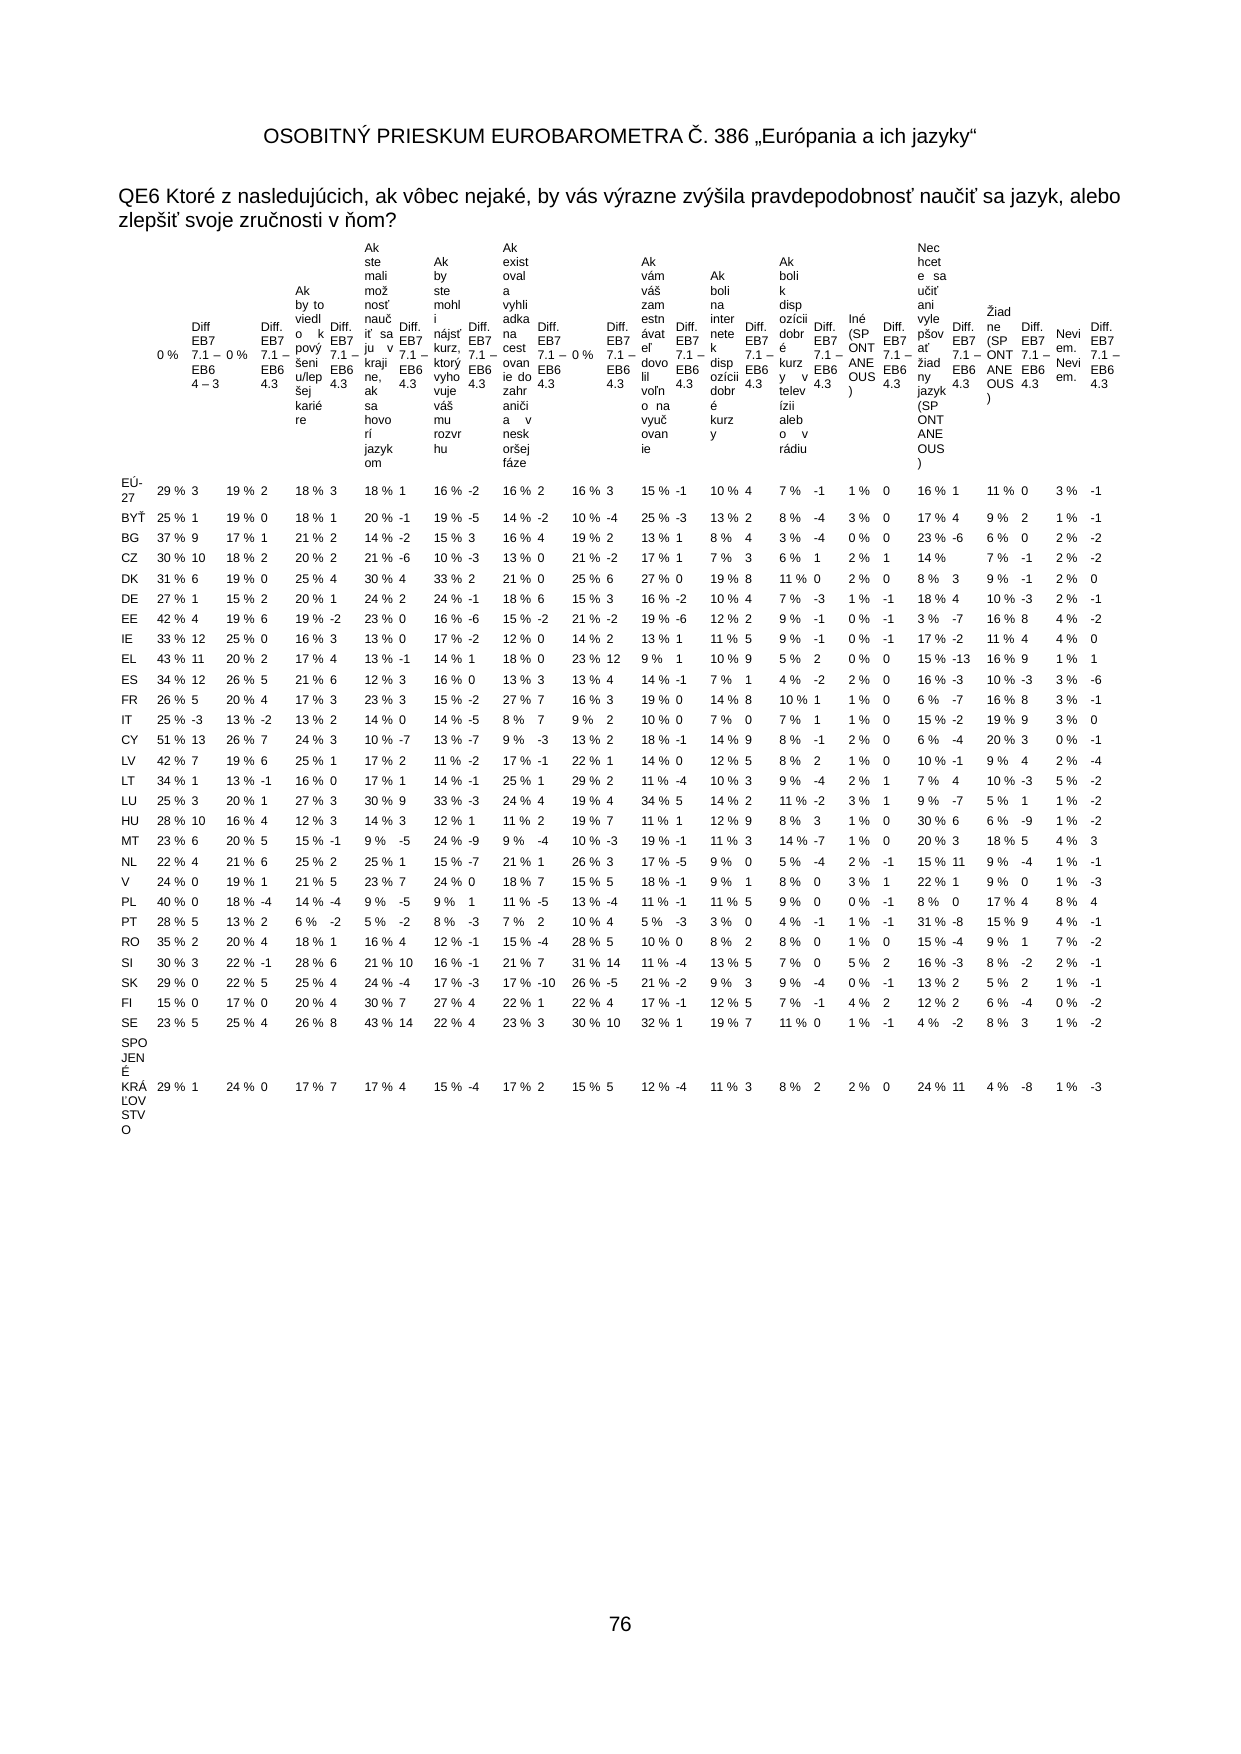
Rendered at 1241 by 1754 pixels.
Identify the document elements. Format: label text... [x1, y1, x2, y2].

table_cell 7 [534, 710, 569, 730]
table_cell 8 % [431, 912, 465, 932]
table_cell 14 % [500, 508, 534, 528]
table_cell 29 % [569, 770, 603, 791]
table_cell 23 % [569, 649, 603, 669]
table_cell 26 % [292, 1013, 327, 1033]
table_cell 16 % [431, 952, 465, 972]
table_cell 9 % [984, 508, 1018, 528]
table_cell 1 % [845, 589, 880, 609]
table_cell 4 [949, 508, 984, 528]
table_cell 17 % [292, 649, 327, 669]
table_cell 4 % [776, 912, 811, 932]
table_cell 7 [534, 871, 569, 892]
table_header Diff. EB77.1 – EB64.3 [534, 237, 569, 473]
table_cell 10 [396, 952, 431, 972]
table_cell 20 % [915, 831, 949, 851]
table_cell 1 % [845, 690, 880, 710]
table_cell 30 % [361, 993, 396, 1013]
table_cell 1 [673, 528, 707, 548]
table_cell 19 % [984, 710, 1018, 730]
table_cell 14 % [431, 770, 465, 791]
table_cell —5 [465, 710, 500, 730]
table_cell 12 [189, 669, 223, 689]
table_cell 0 [396, 609, 431, 629]
table_cell 4 % [1053, 831, 1087, 851]
table_cell 22 % [223, 973, 258, 993]
table_cell 0 [396, 629, 431, 649]
table_cell 7 % [707, 710, 742, 730]
table_cell 23 % [154, 831, 188, 851]
table_cell 7 % [776, 589, 811, 609]
table_cell —2 [1088, 609, 1122, 629]
table_cell —3 [534, 730, 569, 750]
table_cell 6 % [776, 548, 811, 568]
table_cell —1 [1088, 473, 1122, 508]
table_cell 4 [1018, 750, 1053, 770]
table_cell 0 [258, 508, 292, 528]
table_cell 4 [396, 932, 431, 952]
table_header Iné (SPONTANEOUS) [845, 237, 880, 473]
table_cell 3 [1088, 831, 1122, 851]
table_cell —2 [465, 690, 500, 710]
table_cell 4 % [776, 669, 811, 689]
table_cell —2 [534, 508, 569, 528]
table_cell 29 % [154, 973, 188, 993]
table_header 0 % [223, 237, 258, 473]
table_cell 3 [1018, 1013, 1053, 1033]
table_cell 10 % [569, 508, 603, 528]
table_cell 2 [604, 730, 638, 750]
table_cell 17 % [638, 993, 673, 1013]
table_cell 23 % [500, 1013, 534, 1033]
table_cell 19 % [292, 609, 327, 629]
table_cell 10 % [361, 730, 396, 750]
table_cell 3 [465, 528, 500, 548]
table_cell 17 % [500, 750, 534, 770]
table_cell 11 % [638, 770, 673, 791]
table_cell 5 % [984, 791, 1018, 811]
table_cell 7 % [500, 912, 534, 932]
table_cell —4 [811, 851, 845, 871]
table_cell 0 % [845, 892, 880, 912]
table_cell SI [118, 952, 154, 972]
table_cell 22 % [500, 993, 534, 1013]
table_cell —2 [1088, 770, 1122, 791]
table_cell 29 % [154, 1033, 188, 1139]
table_cell 42 % [154, 750, 188, 770]
table_cell 1 [949, 871, 984, 892]
table_cell 1 [880, 770, 914, 791]
table_cell 8 % [776, 508, 811, 528]
text QE6 Ktoré z nasledujúcich, ak vôbec nejaké, by vás výrazne zvýšila pravdepodobnosť naučiť sa jazyk, alebo zlepšiť svoje zručnosti v ňom? [118, 183, 1122, 231]
table_cell 2 [327, 548, 361, 568]
table_cell 1 [534, 770, 569, 791]
table_cell 3 % [1053, 669, 1087, 689]
table_cell 3 [534, 669, 569, 689]
table_cell 20 % [292, 993, 327, 1013]
table_cell 6 [327, 952, 361, 972]
table_cell 0 [880, 669, 914, 689]
table_cell 7 % [915, 770, 949, 791]
table_cell 19 % [223, 568, 258, 588]
table_cell 8 [1018, 690, 1053, 710]
table_header Ak by ste mohli nájsť kurz, ktorý vyhovuje vášmu rozvrhu [431, 237, 465, 473]
table_cell 12 [604, 649, 638, 669]
table_cell 16 % [569, 690, 603, 710]
table_cell 4 [327, 649, 361, 669]
table_cell 16 % [292, 629, 327, 649]
table_cell HU [118, 811, 154, 831]
table_cell 4 % [1053, 629, 1087, 649]
table_header Diff. EB77.1 – EB64.3 [673, 237, 707, 473]
table_cell —2 [327, 912, 361, 932]
table_cell —1 [880, 629, 914, 649]
table_cell 5 [189, 912, 223, 932]
table_cell 2 [742, 508, 776, 528]
table_cell 5 [742, 993, 776, 1013]
table_cell 15 % [984, 912, 1018, 932]
table_cell 1 [604, 750, 638, 770]
table_cell 12 % [500, 629, 534, 649]
table_cell 6 [258, 750, 292, 770]
table_cell 4 [258, 932, 292, 952]
table_cell 11 % [776, 1013, 811, 1033]
table_cell 16 % [431, 473, 465, 508]
table_cell 12 [189, 629, 223, 649]
table_cell 11 % [500, 892, 534, 912]
table_header Diff EB77.1 – EB64 – 3 [189, 237, 223, 473]
table_cell 26 % [223, 730, 258, 750]
table_cell 12 % [707, 811, 742, 831]
table_cell 1 [465, 892, 500, 912]
table_cell 0 [1018, 528, 1053, 548]
table_header Ak by to viedlo k povýšeniu/lepšej kariére [292, 237, 327, 473]
table_cell 21 % [292, 871, 327, 892]
table_cell 21 % [500, 568, 534, 588]
table_cell —7 [811, 831, 845, 851]
table_cell 29 % [154, 473, 188, 508]
table_cell 2 [604, 710, 638, 730]
table_cell 0 [1088, 629, 1122, 649]
table_cell 18 % [638, 730, 673, 750]
table_cell 4 [604, 912, 638, 932]
table_cell 0 [189, 892, 223, 912]
table_cell 1 [396, 473, 431, 508]
table_cell —2 [1088, 811, 1122, 831]
table_cell 16 % [500, 473, 534, 508]
table_cell 1 % [1053, 1013, 1087, 1033]
table_cell 3 [327, 473, 361, 508]
table_cell 5 % [638, 912, 673, 932]
table_cell 11 % [707, 1033, 742, 1139]
table_cell 2 % [1053, 528, 1087, 548]
table_cell 2 % [845, 669, 880, 689]
table_cell 16 % [915, 952, 949, 972]
table_header Žiadne (SPONTANEOUS) [984, 237, 1018, 473]
table_cell —1 [673, 892, 707, 912]
table_cell 0 % [845, 973, 880, 993]
table_header Diff. EB77.1 – EB64.3 [880, 237, 914, 473]
table_cell 20 % [223, 690, 258, 710]
table_cell —1 [880, 973, 914, 993]
table_cell 14 % [431, 710, 465, 730]
table_cell 1 % [1053, 871, 1087, 892]
table_cell 3 [811, 811, 845, 831]
table_cell 0 [258, 568, 292, 588]
table_cell 3 [742, 973, 776, 993]
table_cell 19 % [707, 1013, 742, 1033]
table_cell 26 % [569, 973, 603, 993]
table_cell 10 % [984, 589, 1018, 609]
table_cell 25 % [292, 568, 327, 588]
table_cell 15 % [638, 473, 673, 508]
table_cell 9 % [776, 973, 811, 993]
table_cell 3 [534, 1013, 569, 1033]
table_cell 7 [396, 871, 431, 892]
table_cell 37 % [154, 528, 188, 548]
table_cell 20 % [223, 791, 258, 811]
table_cell 3 % [1053, 690, 1087, 710]
table_cell 30 % [915, 811, 949, 831]
table_cell 1 [534, 851, 569, 871]
table_cell 2 [811, 1033, 845, 1139]
table_cell 6 [258, 609, 292, 629]
table_cell —4 [604, 508, 638, 528]
table_cell 9 % [984, 568, 1018, 588]
table_cell 2 [742, 609, 776, 629]
table_cell —5 [673, 851, 707, 871]
table_cell 7 [189, 750, 223, 770]
table_cell 8 % [984, 1013, 1018, 1033]
table_cell 43 % [154, 649, 188, 669]
table_cell 8 % [707, 932, 742, 952]
table_cell 2 [189, 932, 223, 952]
table_cell 2 % [1053, 568, 1087, 588]
table_cell —1 [1088, 508, 1122, 528]
table_cell —7 [465, 851, 500, 871]
table_cell 3 [396, 669, 431, 689]
table_cell —4 [673, 770, 707, 791]
table_cell 3 [189, 791, 223, 811]
table_cell 16 % [569, 473, 603, 508]
table_cell 10 % [984, 770, 1018, 791]
table_cell 4 [1018, 629, 1053, 649]
table_cell 4 % [845, 993, 880, 1013]
table_cell 0 [673, 710, 707, 730]
table_cell 8 [742, 690, 776, 710]
table_cell 8 % [984, 952, 1018, 972]
table_cell —3 [465, 912, 500, 932]
table_cell 30 % [569, 1013, 603, 1033]
table_cell 32 % [638, 1013, 673, 1033]
table_cell 9 % [500, 831, 534, 851]
table_cell 21 % [500, 952, 534, 972]
table_cell 9 % [984, 750, 1018, 770]
table_cell 0 [811, 568, 845, 588]
table_cell 11 % [431, 750, 465, 770]
table_cell 18 % [915, 589, 949, 609]
table_cell 22 % [431, 1013, 465, 1033]
table_cell 3 [189, 473, 223, 508]
table_cell 3 % [845, 791, 880, 811]
table_cell 0 [811, 892, 845, 912]
table_cell 13 % [638, 629, 673, 649]
table_cell 3 [604, 589, 638, 609]
table_cell 15 % [223, 589, 258, 609]
table_cell 18 % [500, 871, 534, 892]
table_cell —1 [673, 473, 707, 508]
table_cell 5 [189, 1013, 223, 1033]
table_cell —7 [949, 609, 984, 629]
table_cell 17 % [292, 690, 327, 710]
table_header Ak existovala vyhliadka na cestovanie do zahraničia v neskoršej fáze [500, 237, 534, 473]
table_cell 25 % [154, 791, 188, 811]
table_cell 35 % [154, 932, 188, 952]
table_cell 2 [465, 568, 500, 588]
table_cell 13 % [569, 892, 603, 912]
table_cell 26 % [569, 851, 603, 871]
table_cell 9 % [361, 831, 396, 851]
table_cell —7 [465, 730, 500, 750]
table_cell 34 % [638, 791, 673, 811]
table_cell 2 [258, 649, 292, 669]
table_cell PT [118, 912, 154, 932]
table_cell 10 % [569, 912, 603, 932]
table_cell 2 % [845, 730, 880, 750]
table_cell 20 % [223, 831, 258, 851]
table_cell —1 [811, 473, 845, 508]
table_cell EL [118, 649, 154, 669]
table_cell 5 [1018, 831, 1053, 851]
table_cell 3 % [707, 912, 742, 932]
table_cell 1 % [1053, 508, 1087, 528]
table_cell 9 % [707, 851, 742, 871]
table_cell 9 % [431, 892, 465, 912]
table_cell 11 % [638, 892, 673, 912]
table_cell 4 % [984, 1033, 1018, 1139]
table_header Nechcete sa učiť ani vylepšovať žiadny jazyk (SPONTANEOUS) [915, 237, 949, 473]
table_cell 7 % [776, 710, 811, 730]
table_cell [949, 548, 984, 568]
table_cell 1 % [1053, 1033, 1087, 1139]
table_cell 3 [327, 690, 361, 710]
table_cell 9 % [569, 710, 603, 730]
table_cell 9 % [984, 871, 1018, 892]
table_cell —2 [465, 629, 500, 649]
table_cell 9 % [984, 932, 1018, 952]
table_cell 19 % [223, 473, 258, 508]
table_cell 5 [742, 892, 776, 912]
table_cell FI [118, 993, 154, 1013]
table_header Ak ste mali možnosť naučiť sa ju v krajine, ak sa hovorí jazykom [361, 237, 396, 473]
table_cell 2 % [1053, 589, 1087, 609]
table_cell 14 % [707, 791, 742, 811]
table_cell 19 % [223, 871, 258, 892]
table_cell 17 % [223, 993, 258, 1013]
table_header Diff. EB77.1 – EB64.3 [811, 237, 845, 473]
table_cell 13 % [638, 528, 673, 548]
table_cell 0 [1018, 871, 1053, 892]
table_cell 17 % [292, 1033, 327, 1139]
table_cell 30 % [154, 952, 188, 972]
table_cell 19 % [223, 609, 258, 629]
table_cell 2 [1018, 508, 1053, 528]
table_cell 1 % [845, 811, 880, 831]
table_cell 3 % [1053, 710, 1087, 730]
table_cell 9 % [776, 609, 811, 629]
table_cell —1 [811, 730, 845, 750]
table_header Ak vám váš zamestnávateľ dovolil voľno na vyučovanie [638, 237, 673, 473]
table_cell 19 % [223, 508, 258, 528]
table_cell —2 [1088, 791, 1122, 811]
table_cell 1 [1018, 791, 1053, 811]
table_cell 17 % [500, 1033, 534, 1139]
table_cell 16 % [223, 811, 258, 831]
table_cell —3 [673, 508, 707, 528]
table_cell —2 [1088, 1013, 1122, 1033]
table_cell 15 % [500, 932, 534, 952]
table_cell —1 [258, 770, 292, 791]
table_cell 31 % [154, 568, 188, 588]
table_cell 7 % [776, 473, 811, 508]
table_cell 3 % [1053, 473, 1087, 508]
table_cell 14 % [292, 892, 327, 912]
table_cell 9 % [776, 629, 811, 649]
table_cell 11 % [500, 811, 534, 831]
table_cell —4 [811, 528, 845, 548]
table_cell 2 [258, 548, 292, 568]
table_cell 19 % [638, 609, 673, 629]
table_cell 15 % [915, 932, 949, 952]
table_cell —5 [604, 973, 638, 993]
table_cell 1 [949, 473, 984, 508]
table_cell CZ [118, 548, 154, 568]
table_cell 1 [327, 508, 361, 528]
table_cell 33 % [154, 629, 188, 649]
table_cell —1 [1088, 690, 1122, 710]
table_cell 3 [949, 568, 984, 588]
table_cell —8 [1018, 1033, 1053, 1139]
table_header 0 % [569, 237, 603, 473]
table_cell PL [118, 892, 154, 912]
table_cell —1 [534, 750, 569, 770]
table_cell 4 [258, 1013, 292, 1033]
table_cell 9 [1018, 710, 1053, 730]
table_header Diff. EB77.1 – EB64.3 [396, 237, 431, 473]
table_cell 21 % [292, 528, 327, 548]
table_cell 0 [673, 932, 707, 952]
table_cell —1 [1018, 568, 1053, 588]
table_cell 17 % [361, 750, 396, 770]
table_cell 3 % [915, 609, 949, 629]
table_cell 0 [189, 973, 223, 993]
table_cell 3 [327, 811, 361, 831]
table_cell —1 [880, 609, 914, 629]
table_cell —7 [949, 690, 984, 710]
table_cell 15 % [569, 871, 603, 892]
table_cell 0 [811, 952, 845, 972]
table_cell 7 [258, 730, 292, 750]
table_cell 4 [258, 690, 292, 710]
table_cell —4 [1018, 993, 1053, 1013]
table_cell 18 % [223, 548, 258, 568]
table_cell —6 [673, 609, 707, 629]
table_cell —1 [811, 912, 845, 932]
table_cell 0 [673, 568, 707, 588]
table_cell 24 % [915, 1033, 949, 1139]
table_cell 11 [949, 1033, 984, 1139]
table_cell 2 % [845, 1033, 880, 1139]
table_cell 3 % [845, 871, 880, 892]
table_cell 12 % [638, 1033, 673, 1139]
table_cell 25 % [154, 508, 188, 528]
table_cell 8 % [1053, 892, 1087, 912]
table_cell 23 % [154, 1013, 188, 1033]
table_cell —3 [465, 791, 500, 811]
table_cell 7 % [1053, 932, 1087, 952]
table_cell —5 [465, 508, 500, 528]
table_cell 2 [880, 952, 914, 972]
table_cell 16 % [984, 690, 1018, 710]
table_cell —3 [189, 710, 223, 730]
table_header Diff. EB77.1 – EB64.3 [742, 237, 776, 473]
table_cell 2 [604, 629, 638, 649]
table_cell 11 % [984, 629, 1018, 649]
table_cell —2 [811, 791, 845, 811]
table_cell —2 [1088, 932, 1122, 952]
table_cell 18 % [500, 649, 534, 669]
table_cell 2 [258, 473, 292, 508]
table_cell 6 % [984, 993, 1018, 1013]
table_cell 17 % [500, 973, 534, 993]
table_cell 11 % [707, 831, 742, 851]
table_cell 3 [327, 629, 361, 649]
table_cell 1 % [845, 1013, 880, 1033]
table_cell 31 % [915, 912, 949, 932]
table_cell 22 % [154, 851, 188, 871]
table_cell RO [118, 932, 154, 952]
table_cell 25 % [154, 710, 188, 730]
table_cell 9 % [776, 770, 811, 791]
table_cell 24 % [292, 730, 327, 750]
table_cell 17 % [915, 629, 949, 649]
table_cell 22 % [915, 871, 949, 892]
table_cell 13 % [223, 710, 258, 730]
table_cell 9 [396, 791, 431, 811]
table_cell BG [118, 528, 154, 548]
table_cell —6 [949, 528, 984, 548]
table_cell 0 [811, 932, 845, 952]
table_cell MT [118, 831, 154, 851]
table_cell DK [118, 568, 154, 588]
table_cell 25 % [638, 508, 673, 528]
table_cell 4 [327, 568, 361, 588]
table_cell 5 [742, 952, 776, 972]
table_cell —1 [1018, 548, 1053, 568]
table_cell 25 % [292, 750, 327, 770]
table_cell 4 [258, 811, 292, 831]
table_cell 13 % [500, 548, 534, 568]
table_cell 0 [742, 912, 776, 932]
table_cell —1 [880, 892, 914, 912]
table_cell 12 % [707, 750, 742, 770]
table_cell 21 % [292, 669, 327, 689]
table_cell 15 % [915, 851, 949, 871]
table_cell 28 % [292, 952, 327, 972]
table_cell 4 % [1053, 912, 1087, 932]
table_cell 5 % [984, 973, 1018, 993]
table_cell —1 [1088, 730, 1122, 750]
table_cell 1 [465, 649, 500, 669]
table_cell 0 [880, 568, 914, 588]
table_cell 15 % [292, 831, 327, 851]
table_cell 1 % [1053, 649, 1087, 669]
table_cell ES [118, 669, 154, 689]
table_cell 0 [880, 528, 914, 548]
table_cell 14 % [915, 548, 949, 568]
table_cell BYŤ [118, 508, 154, 528]
table_cell 22 % [223, 952, 258, 972]
table_cell 5 [258, 973, 292, 993]
table_cell 0 [465, 871, 500, 892]
table_cell 27 % [431, 993, 465, 1013]
table_cell 20 % [984, 730, 1018, 750]
table_cell 2 [327, 528, 361, 548]
table_cell 16 % [431, 609, 465, 629]
table_cell 2 [258, 912, 292, 932]
table_cell 1 [189, 770, 223, 791]
table_cell 0 [396, 710, 431, 730]
table_cell 10 % [707, 770, 742, 791]
table_cell 13 % [292, 710, 327, 730]
table_cell 0 % [845, 609, 880, 629]
table_cell —1 [1088, 589, 1122, 609]
table_cell 0 [811, 871, 845, 892]
table_cell 4 [604, 669, 638, 689]
table_cell 0 % [845, 629, 880, 649]
table_cell 1 [811, 710, 845, 730]
table_cell 21 % [569, 548, 603, 568]
table_cell 0 [258, 993, 292, 1013]
table_cell 2 [327, 851, 361, 871]
table_cell 16 % [638, 589, 673, 609]
table_cell 20 % [223, 932, 258, 952]
table_header Diff. EB77.1 – EB64.3 [1088, 237, 1122, 473]
table_cell 30 % [361, 791, 396, 811]
table_cell —3 [949, 669, 984, 689]
table_cell 14 [396, 1013, 431, 1033]
table_header Diff. EB77.1 – EB64.3 [465, 237, 500, 473]
table_cell 5 [742, 750, 776, 770]
table_cell 20 % [292, 589, 327, 609]
table_cell 16 % [431, 669, 465, 689]
table_cell —7 [396, 730, 431, 750]
table_cell 10 % [707, 589, 742, 609]
table_cell 31 % [569, 952, 603, 972]
table_cell 1 [811, 690, 845, 710]
table_cell 2 [811, 750, 845, 770]
table_cell 0 [880, 750, 914, 770]
table_cell 7 % [776, 993, 811, 1013]
table_cell —2 [1088, 528, 1122, 548]
table_cell 6 % [292, 912, 327, 932]
table_cell 43 % [361, 1013, 396, 1033]
table_cell 22 % [569, 993, 603, 1013]
table_header [118, 237, 154, 473]
table_cell 20 % [223, 649, 258, 669]
table_cell 2 [604, 770, 638, 791]
table_cell 3 % [845, 508, 880, 528]
table_cell 2 % [845, 770, 880, 791]
table_cell —1 [811, 993, 845, 1013]
table_cell 6 [189, 831, 223, 851]
table_cell 13 [189, 730, 223, 750]
table_cell 4 [949, 770, 984, 791]
table_cell 8 % [776, 871, 811, 892]
table_cell 0 [880, 690, 914, 710]
table_cell 8 % [915, 568, 949, 588]
table_cell 7 % [776, 952, 811, 972]
table_cell 10 % [638, 932, 673, 952]
table_cell 3 [396, 811, 431, 831]
table_cell 7 [742, 1013, 776, 1033]
table_cell 27 % [292, 791, 327, 811]
table_cell 30 % [154, 548, 188, 568]
table_cell —1 [880, 589, 914, 609]
table_cell 3 [949, 831, 984, 851]
table_cell 20 % [361, 508, 396, 528]
table_cell 2 [949, 993, 984, 1013]
table_cell 1 % [845, 710, 880, 730]
table_cell 12 % [361, 669, 396, 689]
table_cell 25 % [361, 851, 396, 871]
table_cell 24 % [361, 589, 396, 609]
table_cell 4 [396, 1033, 431, 1139]
table_cell 2 % [1053, 750, 1087, 770]
table_cell 26 % [223, 669, 258, 689]
table_cell 19 % [569, 791, 603, 811]
table_cell —4 [949, 932, 984, 952]
table_cell —2 [1088, 548, 1122, 568]
table_cell 5 % [776, 851, 811, 871]
table_cell 14 % [776, 831, 811, 851]
table_cell —4 [949, 730, 984, 750]
table_cell 10 % [915, 750, 949, 770]
table_cell 14 % [707, 730, 742, 750]
table_cell —1 [880, 912, 914, 932]
table_cell 17 % [984, 892, 1018, 912]
table_cell —2 [1018, 952, 1053, 972]
table_cell —7 [949, 791, 984, 811]
table_cell 1 % [1053, 973, 1087, 993]
table_cell 1 [673, 811, 707, 831]
table_cell —3 [1018, 669, 1053, 689]
table_cell 5 [742, 629, 776, 649]
table_cell 1 [673, 1013, 707, 1033]
table_cell 18 % [984, 831, 1018, 851]
table_cell 2 [327, 710, 361, 730]
table_cell IE [118, 629, 154, 649]
table_cell 1 [880, 871, 914, 892]
table_cell —4 [1088, 750, 1122, 770]
table_cell 5 [604, 932, 638, 952]
table_cell 0 [880, 508, 914, 528]
table_cell 1 [396, 770, 431, 791]
table_cell 3 [742, 831, 776, 851]
table_cell 15 % [431, 528, 465, 548]
table_cell 19 % [638, 831, 673, 851]
table_cell 0 [534, 548, 569, 568]
table_cell 24 % [500, 791, 534, 811]
table_cell 16 % [984, 649, 1018, 669]
table_cell —1 [396, 649, 431, 669]
table_cell 8 % [776, 750, 811, 770]
table_cell 23 % [361, 871, 396, 892]
table_cell 0 [880, 811, 914, 831]
table_cell —1 [465, 589, 500, 609]
table_cell 7 [534, 952, 569, 972]
table_cell 25 % [292, 973, 327, 993]
table_cell 0 [258, 629, 292, 649]
table_header Ak boli na internete k dispozícii dobré kurzy [707, 237, 742, 473]
table_cell 2 [742, 791, 776, 811]
table_cell 1 [327, 750, 361, 770]
table_cell 0 [673, 690, 707, 710]
table_cell 22 % [569, 750, 603, 770]
table_cell 13 % [361, 649, 396, 669]
table_cell 4 [465, 993, 500, 1013]
table_cell —2 [949, 710, 984, 730]
table_cell 5 [258, 669, 292, 689]
table_cell 0 [1088, 568, 1122, 588]
table_cell —13 [949, 649, 984, 669]
table_cell 0 [880, 710, 914, 730]
table_cell 13 % [707, 508, 742, 528]
table_cell —9 [1018, 811, 1053, 831]
table_cell 0 [534, 568, 569, 588]
table_cell —2 [604, 548, 638, 568]
table_cell 11 % [776, 791, 811, 811]
table_cell 0 % [1053, 993, 1087, 1013]
table_cell LT [118, 770, 154, 791]
table_cell 1 [673, 649, 707, 669]
table_cell 5 % [361, 912, 396, 932]
table_cell 18 % [223, 892, 258, 912]
table_cell 15 % [915, 710, 949, 730]
table_cell 8 % [776, 1033, 811, 1139]
table_cell 2 % [845, 548, 880, 568]
table_cell —2 [673, 589, 707, 609]
table_cell IT [118, 710, 154, 730]
table_cell 2 % [1053, 952, 1087, 972]
table_cell 0 [880, 831, 914, 851]
table_cell 10 % [638, 710, 673, 730]
table_cell 28 % [154, 912, 188, 932]
table_cell 11 % [638, 811, 673, 831]
table_cell 4 [604, 993, 638, 1013]
table_cell 3 [327, 730, 361, 750]
table_cell LV [118, 750, 154, 770]
table_cell 18 % [500, 589, 534, 609]
table_cell 0 [880, 649, 914, 669]
table_cell 34 % [154, 770, 188, 791]
table_cell 1 [880, 791, 914, 811]
table_cell 17 % [431, 973, 465, 993]
table_cell 28 % [569, 932, 603, 952]
table_cell 10 % [707, 473, 742, 508]
table_cell 2 [534, 912, 569, 932]
table_header Ak boli k dispozícii dobré kurzy v televízii alebo v rádiu [776, 237, 811, 473]
table_cell 25 % [223, 1013, 258, 1033]
table_cell 7 % [707, 548, 742, 568]
table_cell 1 [465, 811, 500, 831]
table_cell 9 % [984, 851, 1018, 871]
table_cell 8 [1018, 609, 1053, 629]
table_cell —1 [465, 932, 500, 952]
table_cell 6 [949, 811, 984, 831]
table_cell 10 % [776, 690, 811, 710]
table_cell 6 % [984, 528, 1018, 548]
table_cell 19 % [223, 750, 258, 770]
table_cell 12 % [707, 609, 742, 629]
table_cell 51 % [154, 730, 188, 750]
table_cell 5 [604, 871, 638, 892]
table_cell 10 [189, 811, 223, 831]
table_cell 21 % [569, 609, 603, 629]
table_cell —1 [880, 1013, 914, 1033]
table_cell 19 % [431, 508, 465, 528]
table_cell 1 [1018, 932, 1053, 952]
table_cell —1 [1088, 851, 1122, 871]
table_cell 9 [1018, 649, 1053, 669]
table_cell NL [118, 851, 154, 871]
table_cell 0 [258, 1033, 292, 1139]
table_cell 9 % [707, 871, 742, 892]
table_cell 8 % [500, 710, 534, 730]
table_cell 5 [327, 871, 361, 892]
table_cell 8 % [776, 811, 811, 831]
table_cell 14 % [638, 750, 673, 770]
table_cell —4 [396, 973, 431, 993]
table_cell 19 % [638, 690, 673, 710]
table_cell 1 [327, 932, 361, 952]
table_cell 0 [465, 669, 500, 689]
table_cell 0 [880, 730, 914, 750]
table_cell 0 [534, 629, 569, 649]
table_cell 15 % [569, 589, 603, 609]
table_cell 21 % [500, 851, 534, 871]
table_cell —2 [327, 609, 361, 629]
table_cell —2 [949, 629, 984, 649]
table_cell —2 [465, 473, 500, 508]
table_cell 21 % [361, 548, 396, 568]
table_cell 2 [1018, 973, 1053, 993]
table_cell —2 [396, 528, 431, 548]
table_cell 9 [742, 811, 776, 831]
table_cell —3 [1088, 871, 1122, 892]
table_cell 9 [742, 730, 776, 750]
table_cell 18 % [638, 871, 673, 892]
table_cell 13 % [223, 770, 258, 791]
table_cell 10 % [707, 649, 742, 669]
table_cell 18 % [361, 473, 396, 508]
table_cell 15 % [431, 1033, 465, 1139]
table_cell —2 [465, 750, 500, 770]
table_cell 13 % [915, 973, 949, 993]
table_cell —3 [1088, 1033, 1122, 1139]
table_cell 25 % [223, 629, 258, 649]
table_cell —4 [811, 508, 845, 528]
table_cell 1 % [1053, 791, 1087, 811]
table_cell 0 [880, 932, 914, 952]
table_header Diff. EB77.1 – EB64.3 [327, 237, 361, 473]
table_cell 4 [189, 609, 223, 629]
table_cell —1 [465, 952, 500, 972]
table_cell 8 [327, 1013, 361, 1033]
table_cell 1 [673, 548, 707, 568]
table_cell 14 % [361, 528, 396, 548]
table_cell 14 % [638, 669, 673, 689]
table_cell —1 [1088, 952, 1122, 972]
table_cell 27 % [154, 589, 188, 609]
table_cell 2 [396, 750, 431, 770]
table_cell 13 % [361, 629, 396, 649]
table_cell 17 % [431, 629, 465, 649]
table_cell 2 % [1053, 548, 1087, 568]
table_cell 9 % [776, 892, 811, 912]
table_cell 15 % [569, 1033, 603, 1139]
table_cell 9 [189, 528, 223, 548]
table_cell 14 % [569, 629, 603, 649]
table_cell 12 % [915, 993, 949, 1013]
table_cell 0 [534, 649, 569, 669]
table_cell 15 % [915, 649, 949, 669]
table_cell 17 % [638, 851, 673, 871]
table_cell 2 [396, 589, 431, 609]
table_cell 9 % [915, 791, 949, 811]
table_cell —9 [465, 831, 500, 851]
table_cell —1 [880, 851, 914, 871]
table_cell 9 [742, 649, 776, 669]
table_cell —4 [811, 770, 845, 791]
table_cell 0 % [845, 649, 880, 669]
table_cell 1 [742, 669, 776, 689]
table_cell 1 [258, 791, 292, 811]
table_cell 25 % [292, 851, 327, 871]
table_cell 42 % [154, 609, 188, 629]
table_cell 5 [673, 791, 707, 811]
table_cell 9 % [707, 973, 742, 993]
table_cell 21 % [638, 973, 673, 993]
table_cell 1 % [845, 932, 880, 952]
table_cell —2 [534, 609, 569, 629]
table_cell 4 [949, 589, 984, 609]
table_cell V [118, 871, 154, 892]
table_cell 17 % [638, 548, 673, 568]
table_cell 4 [396, 568, 431, 588]
table_cell 0 % [845, 528, 880, 548]
table_cell 2 [534, 473, 569, 508]
table_cell 34 % [154, 669, 188, 689]
table_cell —2 [604, 609, 638, 629]
table_cell 10 % [431, 548, 465, 568]
table_cell 27 % [500, 690, 534, 710]
table_cell 9 [1018, 912, 1053, 932]
table_cell 13 % [569, 730, 603, 750]
table_cell 1 [673, 629, 707, 649]
table_cell 3 [604, 851, 638, 871]
table_cell 2 % [845, 568, 880, 588]
table_cell DE [118, 589, 154, 609]
table_cell 2 % [845, 851, 880, 871]
table_cell 16 % [915, 669, 949, 689]
table_cell 5 % [776, 649, 811, 669]
table_cell 8 % [776, 730, 811, 750]
table_cell 13 % [500, 669, 534, 689]
table_header 0 % [154, 237, 188, 473]
table_cell 7 [396, 993, 431, 1013]
table_cell 10 [604, 1013, 638, 1033]
table_header Diff. EB77.1 – EB64.3 [258, 237, 292, 473]
table_cell 9 % [638, 649, 673, 669]
table_cell 12 % [707, 993, 742, 1013]
table_cell 2 [604, 528, 638, 548]
table_cell 16 % [292, 770, 327, 791]
table_cell 0 % [1053, 730, 1087, 750]
table_cell 1 % [845, 473, 880, 508]
table_cell 24 % [431, 831, 465, 851]
table_cell 13 % [569, 669, 603, 689]
table_cell 6 % [915, 730, 949, 750]
table_cell 4 [1088, 892, 1122, 912]
table_cell —5 [396, 892, 431, 912]
table_cell 15 % [154, 993, 188, 1013]
table_cell 6 [327, 669, 361, 689]
table_cell 3 [396, 690, 431, 710]
table_cell 25 % [569, 568, 603, 588]
table_cell —2 [258, 710, 292, 730]
table_cell 1 [189, 1033, 223, 1139]
table_cell 24 % [223, 1033, 258, 1139]
table_cell 10 [189, 548, 223, 568]
table_cell 6 [604, 568, 638, 588]
table_cell 17 % [361, 770, 396, 791]
table_cell —4 [327, 892, 361, 912]
table_cell SPOJENÉ KRÁĽOVSTVO [118, 1033, 154, 1139]
table_cell —1 [673, 871, 707, 892]
table_cell 16 % [500, 528, 534, 548]
table_cell 1 [880, 548, 914, 568]
table_cell 0 [189, 871, 223, 892]
table_cell 12 % [431, 811, 465, 831]
table_cell —8 [949, 912, 984, 932]
table_cell 6 [534, 589, 569, 609]
table_cell —4 [673, 952, 707, 972]
table_cell —4 [1018, 851, 1053, 871]
table_cell 11 % [776, 568, 811, 588]
table_cell 2 [880, 993, 914, 1013]
table_cell 3 [604, 690, 638, 710]
table_cell 0 [949, 892, 984, 912]
table_cell 4 % [915, 1013, 949, 1033]
table_cell 15 % [431, 690, 465, 710]
table_cell 7 [327, 1033, 361, 1139]
table_cell 24 % [361, 973, 396, 993]
table_cell 28 % [154, 811, 188, 831]
table_cell 0 [1018, 473, 1053, 508]
table_cell 11 [189, 649, 223, 669]
table_cell 19 % [569, 528, 603, 548]
table_cell 16 % [984, 609, 1018, 629]
table_cell 16 % [915, 473, 949, 508]
table_cell LU [118, 791, 154, 811]
table_cell 18 % [292, 473, 327, 508]
table_cell 8 [742, 568, 776, 588]
table_cell FR [118, 690, 154, 710]
table_cell 13 % [707, 952, 742, 972]
table_cell 5 [258, 831, 292, 851]
table_cell 1 [258, 528, 292, 548]
table_cell 7 % [984, 548, 1018, 568]
table_header Neviem. Neviem. [1053, 237, 1087, 473]
table_cell —2 [949, 1013, 984, 1033]
table_cell 1 % [1053, 851, 1087, 871]
table_cell 2 [949, 973, 984, 993]
table_cell —1 [327, 831, 361, 851]
table_cell 0 [673, 750, 707, 770]
table_cell 11 % [638, 952, 673, 972]
table_cell 16 % [361, 932, 396, 952]
table_cell 0 [880, 473, 914, 508]
table_cell 25 % [500, 770, 534, 791]
table_cell 4 [465, 1013, 500, 1033]
table_cell —1 [811, 629, 845, 649]
table_cell 24 % [154, 871, 188, 892]
table_cell 27 % [638, 568, 673, 588]
table_cell —1 [949, 750, 984, 770]
table_cell 24 % [431, 589, 465, 609]
table_cell 1 [189, 508, 223, 528]
table_cell 20 % [292, 548, 327, 568]
table_cell —1 [396, 508, 431, 528]
table_cell 0 [742, 851, 776, 871]
table_header Diff. EB77.1 – EB64.3 [949, 237, 984, 473]
table_cell 4 [742, 528, 776, 548]
table_cell 2 [534, 811, 569, 831]
table_cell 1 [189, 589, 223, 609]
table_cell 1 [327, 589, 361, 609]
table_cell 24 % [431, 871, 465, 892]
table_cell —6 [465, 609, 500, 629]
table_cell 33 % [431, 791, 465, 811]
table_cell —3 [1018, 589, 1053, 609]
table_cell —3 [465, 548, 500, 568]
table_cell —4 [534, 831, 569, 851]
table_cell 10 % [569, 831, 603, 851]
table_cell —1 [811, 609, 845, 629]
table_cell 4 [534, 791, 569, 811]
table_cell 14 [604, 952, 638, 972]
table_cell 1 [258, 871, 292, 892]
table_cell 5 % [845, 952, 880, 972]
table_cell 9 % [361, 892, 396, 912]
table_cell —4 [673, 1033, 707, 1139]
table_cell 5 % [1053, 770, 1087, 791]
table_cell 1 % [845, 750, 880, 770]
table_cell —6 [1088, 669, 1122, 689]
table_cell 1 % [845, 912, 880, 932]
table_cell 14 % [361, 710, 396, 730]
table_cell 15 % [431, 851, 465, 871]
table_cell 11 % [707, 892, 742, 912]
table_cell SK [118, 973, 154, 993]
table_cell 3 [742, 1033, 776, 1139]
table_cell 1 % [845, 831, 880, 851]
table_cell 4 [742, 473, 776, 508]
table_cell 15 % [500, 609, 534, 629]
table_header Diff. EB77.1 – EB64.3 [1018, 237, 1053, 473]
table_cell 14 % [707, 690, 742, 710]
table_cell 0 [742, 710, 776, 730]
table_cell 8 % [776, 932, 811, 952]
table_cell 5 [189, 690, 223, 710]
table_cell 14 % [361, 811, 396, 831]
table_cell —2 [396, 912, 431, 932]
table_cell 1 % [1053, 811, 1087, 831]
table_cell 40 % [154, 892, 188, 912]
table_cell —4 [811, 973, 845, 993]
table_cell 33 % [431, 568, 465, 588]
table_cell 6 % [915, 690, 949, 710]
table_cell —10 [534, 973, 569, 993]
table_cell 3 [604, 473, 638, 508]
table_cell 13 % [223, 912, 258, 932]
table_cell —6 [396, 548, 431, 568]
table_cell 10 % [984, 669, 1018, 689]
table_cell —4 [534, 932, 569, 952]
table_cell 2 [811, 649, 845, 669]
table_cell 3 [1018, 730, 1053, 750]
table_cell —4 [604, 892, 638, 912]
table_cell 23 % [361, 690, 396, 710]
table_cell 17 % [361, 1033, 396, 1139]
table_cell 2 [742, 932, 776, 952]
table_cell 14 % [431, 649, 465, 669]
table_cell 11 % [707, 629, 742, 649]
table_cell 12 % [431, 932, 465, 952]
table_cell —2 [1088, 993, 1122, 1013]
table_cell 1 [534, 993, 569, 1013]
table_cell 3 [327, 791, 361, 811]
table_cell 4 % [1053, 609, 1087, 629]
table_cell 1 [742, 871, 776, 892]
table_cell 0 [880, 1033, 914, 1139]
table_cell 8 % [915, 892, 949, 912]
table_cell 4 [1018, 892, 1053, 912]
table_cell 8 % [707, 528, 742, 548]
table_cell 3 [742, 770, 776, 791]
table_cell —2 [673, 973, 707, 993]
table_cell 19 % [707, 568, 742, 588]
table_cell 11 [949, 851, 984, 871]
table_cell —1 [673, 669, 707, 689]
table_cell 12 % [292, 811, 327, 831]
table_cell —1 [673, 730, 707, 750]
table_cell 4 [327, 993, 361, 1013]
table_cell 0 [189, 993, 223, 1013]
table_cell —3 [949, 952, 984, 972]
table_header Diff. EB77.1 – EB64.3 [604, 237, 638, 473]
table_cell 23 % [915, 528, 949, 548]
table_cell 4 [742, 589, 776, 609]
table_cell 21 % [223, 851, 258, 871]
table_cell —4 [258, 892, 292, 912]
table_cell 3 [189, 952, 223, 972]
table_cell 26 % [154, 690, 188, 710]
table_cell —3 [673, 912, 707, 932]
table_cell 18 % [292, 932, 327, 952]
table_cell —1 [673, 993, 707, 1013]
table_cell —1 [465, 770, 500, 791]
table_cell 18 % [292, 508, 327, 528]
table_cell 5 [604, 1033, 638, 1139]
table_cell 7 [604, 811, 638, 831]
table_cell 3 [742, 548, 776, 568]
table_cell 11 % [984, 473, 1018, 508]
table_cell 1 [396, 851, 431, 871]
table_cell 0 [1088, 710, 1122, 730]
table_cell CY [118, 730, 154, 750]
table_cell 19 % [569, 811, 603, 831]
table_cell 4 [534, 528, 569, 548]
table_cell 4 [189, 851, 223, 871]
table_cell 13 % [431, 730, 465, 750]
table_cell —5 [396, 831, 431, 851]
table_cell —3 [811, 589, 845, 609]
table_cell —3 [1018, 770, 1053, 791]
table_cell 7 % [707, 669, 742, 689]
table_cell 3 % [776, 528, 811, 548]
table_cell 1 [811, 548, 845, 568]
table_cell 0 [811, 1013, 845, 1033]
table_cell 4 [327, 973, 361, 993]
table_cell 17 % [223, 528, 258, 548]
table_cell —1 [673, 831, 707, 851]
table_cell —3 [465, 973, 500, 993]
table_cell 6 [189, 568, 223, 588]
table_cell —4 [465, 1033, 500, 1139]
table_cell 30 % [361, 568, 396, 588]
table_cell 21 % [361, 952, 396, 972]
table_cell —3 [604, 831, 638, 851]
table_cell 2 [534, 1033, 569, 1139]
table_cell EE [118, 609, 154, 629]
table_cell 2 [258, 589, 292, 609]
table_cell SE [118, 1013, 154, 1033]
table_cell —1 [258, 952, 292, 972]
table_cell —1 [1088, 973, 1122, 993]
table_cell 6 [258, 851, 292, 871]
table_cell 17 % [915, 508, 949, 528]
table_cell —1 [1088, 912, 1122, 932]
table_cell 23 % [361, 609, 396, 629]
table_cell 7 [534, 690, 569, 710]
table_cell —5 [534, 892, 569, 912]
table_cell 9 % [500, 730, 534, 750]
table_cell 1 [1088, 649, 1122, 669]
table_cell 0 [327, 770, 361, 791]
table_cell 6 % [984, 811, 1018, 831]
table_cell —2 [811, 669, 845, 689]
table_cell 4 [604, 791, 638, 811]
table_cell EÚ-27 [118, 473, 154, 508]
